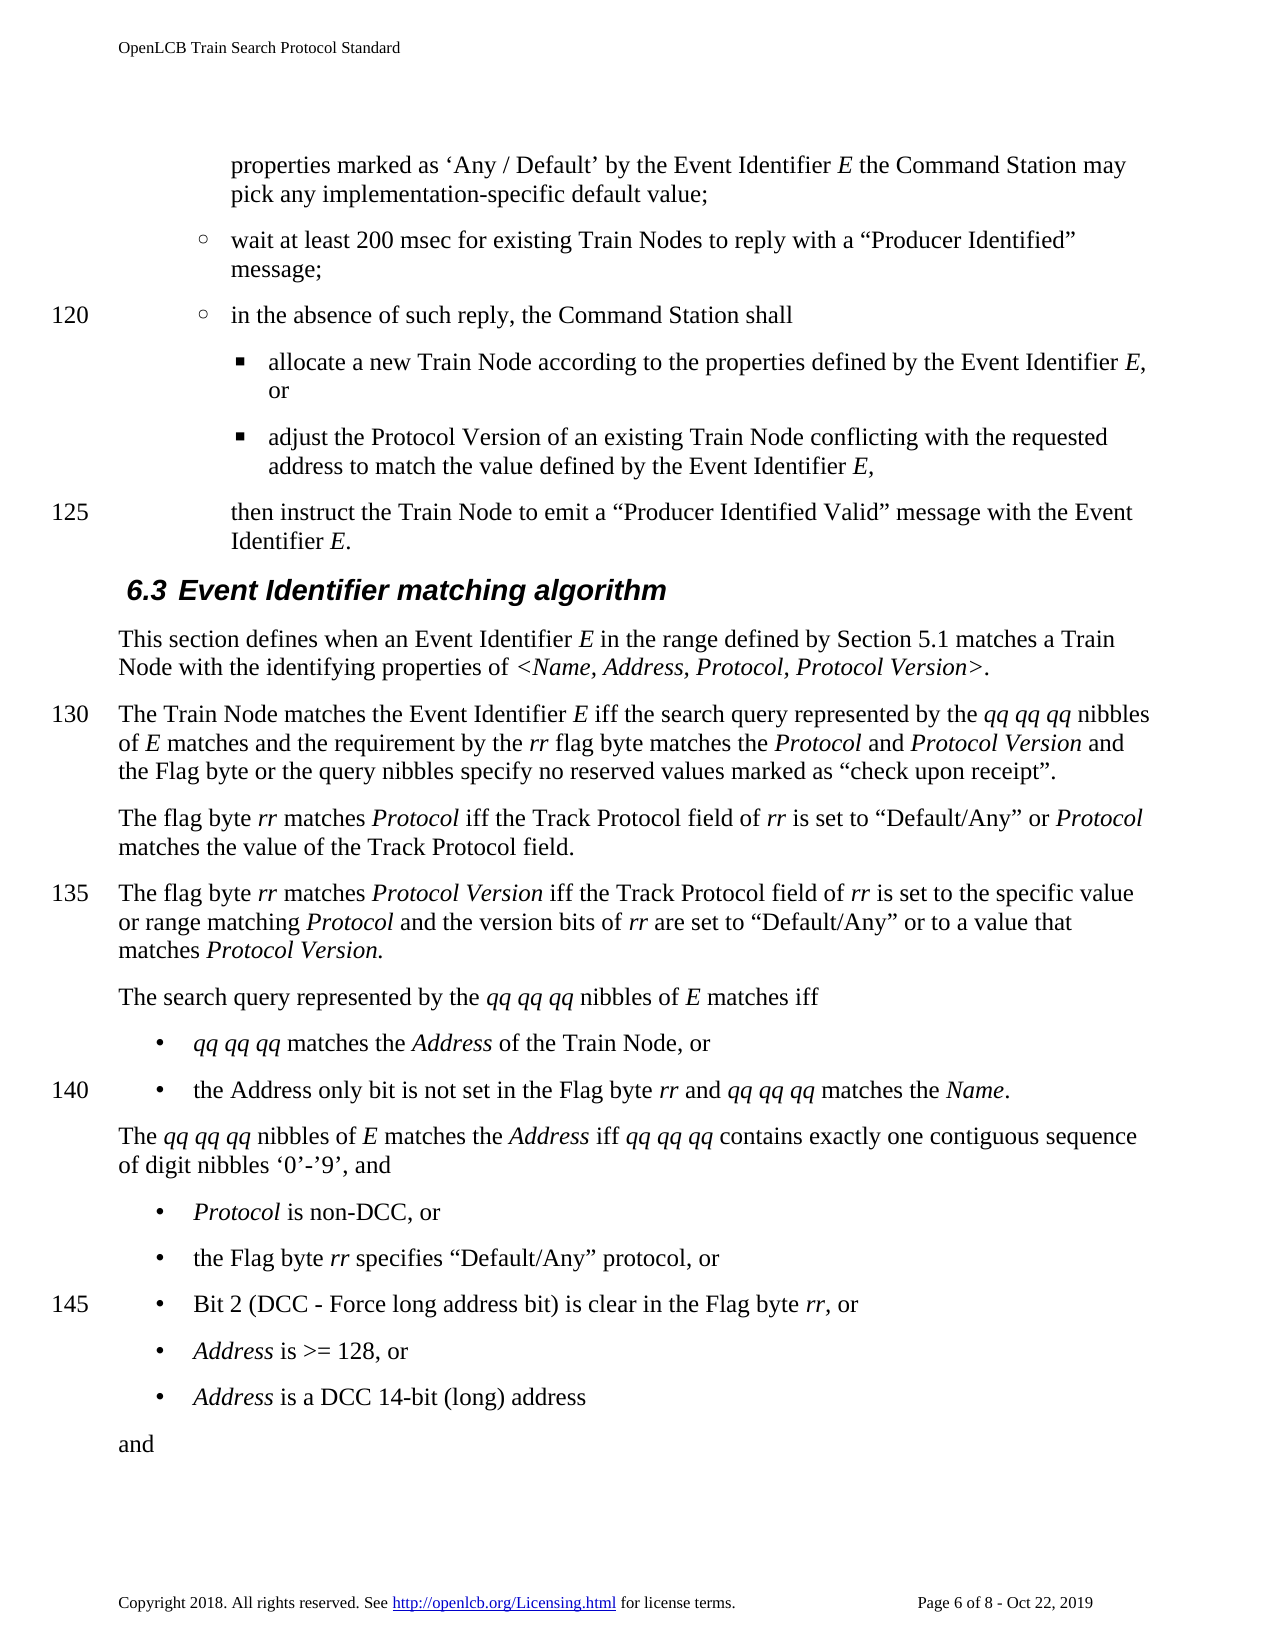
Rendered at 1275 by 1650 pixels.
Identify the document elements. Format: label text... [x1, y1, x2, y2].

text The flag byte rr matches Protocol iff the Track Protocol field of rr is set to “Default/Any” or Protocol matches the value of the Track Protocol field. [118, 803, 1157, 860]
text The qq qq qq nibbles of E matches the Address iff qq qq qq contains exactly one contiguous sequence of digit nibbles ‘0’-’9’, and [118, 1121, 1157, 1179]
list properties marked as ‘Any / Default’ by the Event Identifier E the Command Station may pick any implementation-specific default value; [193, 150, 1157, 207]
list the Address only bit is not set in the Flag byte rr and qq qq qq matches the Name. [156, 1075, 1157, 1104]
text then instruct the Train Node to emit a “Producer Identified Valid” message with the Event Identifier E. [231, 497, 1157, 555]
list in the absence of such reply, the Command Station shall [193, 300, 1157, 329]
list wait at least 200 msec for existing Train Nodes to reply with a “Producer Identified” message; [193, 225, 1157, 283]
text The Train Node matches the Event Identifier E iff the search query represented by the qq qq qq nibbles of E matches and the requirement by the rr flag byte matches the Protocol and Protocol Version and the Flag byte or the query nibbles specify no reserved values marked as “check upon receipt”. [118, 699, 1157, 785]
text This section defines when an Event Identifier E in the range defined by Section 5.1 matches a Train Node with the identifying properties of <Name, Address, Protocol, Protocol Version>. [118, 624, 1157, 681]
list Address is >= 128, or [156, 1336, 1157, 1365]
text The flag byte rr matches Protocol Version iff the Track Protocol field of rr is set to the specific value or range matching Protocol and the version bits of rr are set to “Default/Any” or to a value that matches Protocol Version. [118, 878, 1157, 964]
text The search query represented by the qq qq qq nibbles of E matches iff [118, 982, 1157, 1011]
list qq qq qq matches the Address of the Train Node, or [156, 1028, 1157, 1057]
list Address is a DCC 14-bit (long) address [156, 1382, 1157, 1411]
list Bit 2 (DCC - Force long address bit) is clear in the Flag byte rr, or [156, 1289, 1157, 1318]
list the Flag byte rr specifies “Default/Any” protocol, or [156, 1243, 1157, 1272]
subtitle Event Identifier matching algorithm [118, 572, 1157, 606]
list adjust the Protocol Version of an existing Train Node conflicting with the requested address to match the value defined by the Event Identifier E, [231, 422, 1157, 479]
list allocate a new Train Node according to the properties defined by the Event Identifier E, or [231, 347, 1157, 404]
text and [118, 1429, 1157, 1458]
list Protocol is non-DCC, or [156, 1197, 1157, 1225]
